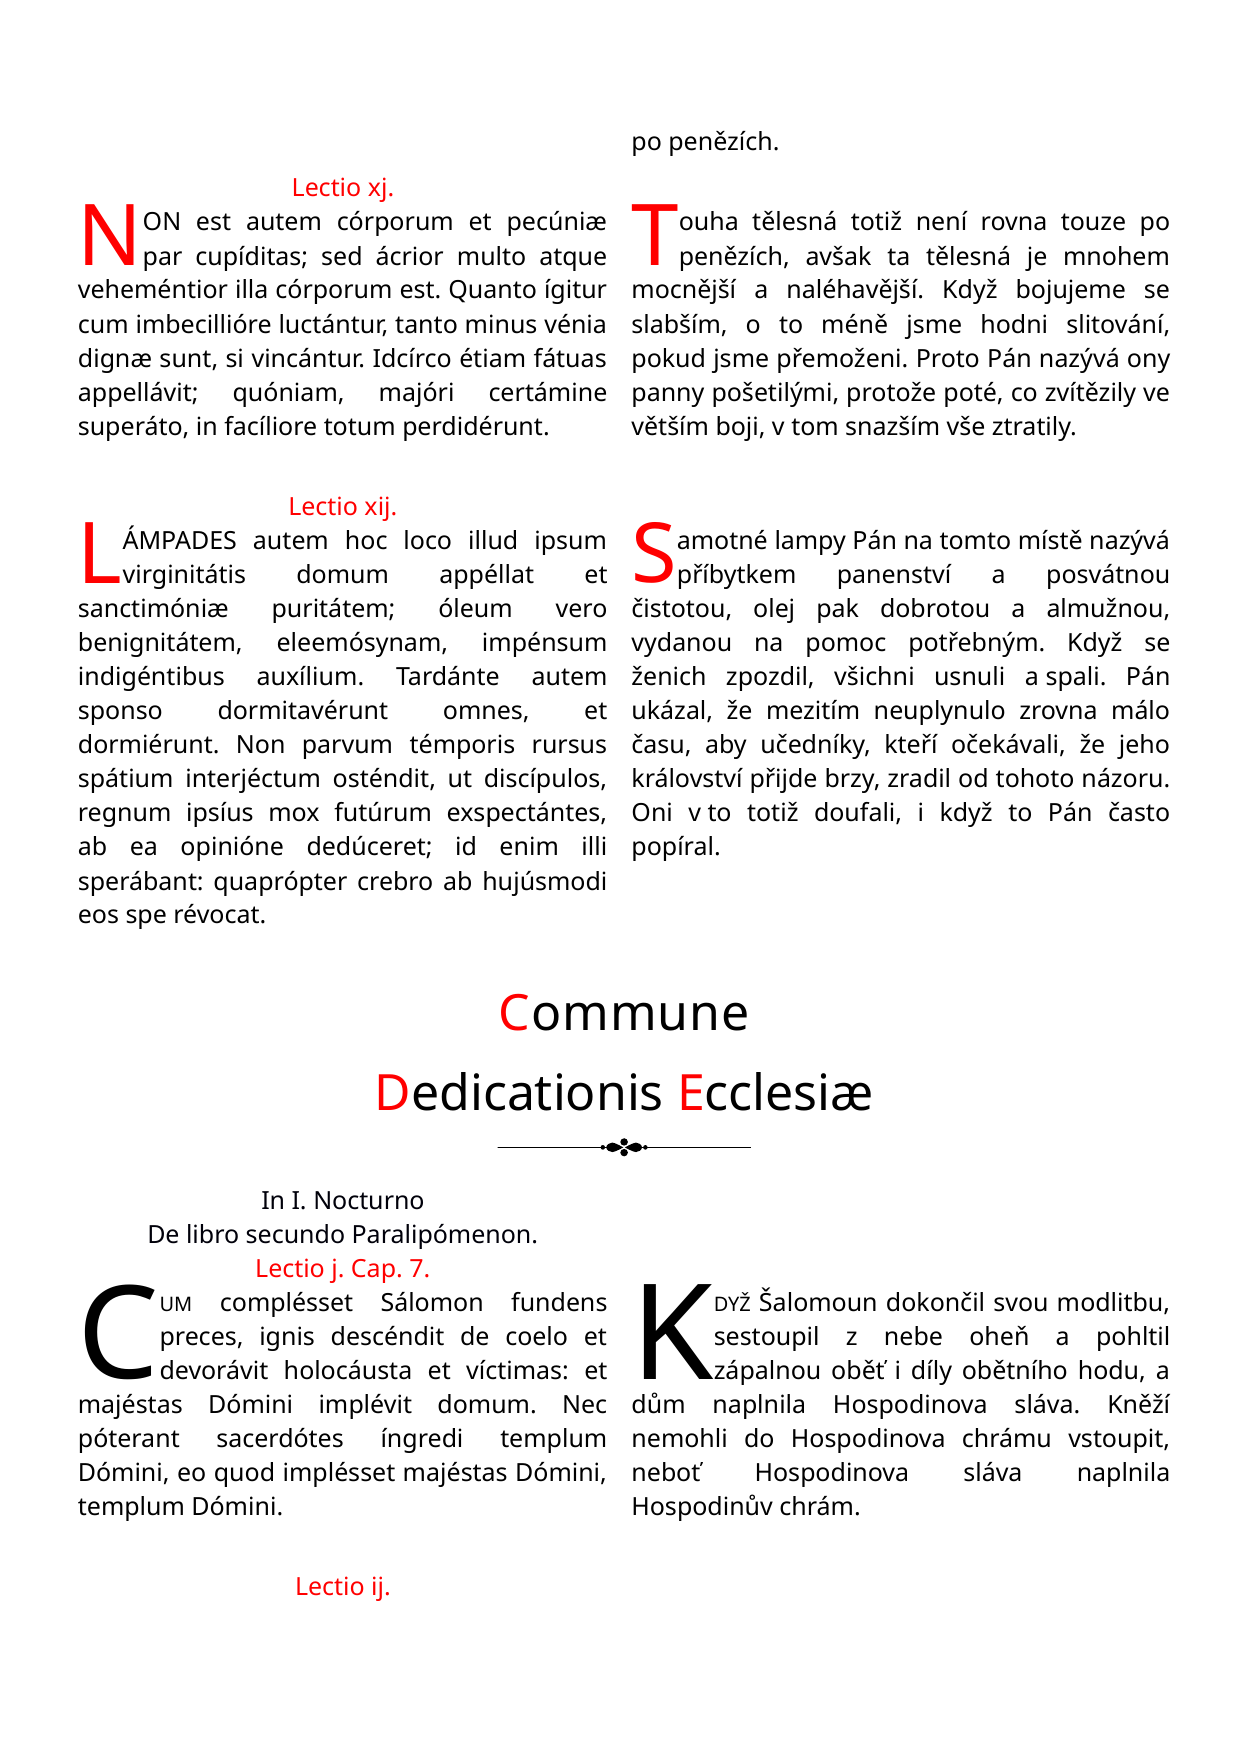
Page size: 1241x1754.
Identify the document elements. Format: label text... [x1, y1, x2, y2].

table_cell Když Šalomoun dokončil svou modlitbu, sestoupil z nebe oheň a pohltil zápalnou oběť i díly obětního hodu, a dům naplnila Hospodinova sláva. Kněží nemohli do Hospodinova chrámu vstoupit, neboť Hospodinova sláva naplnila Hospodinův chrám. [619, 1177, 1182, 1563]
table_cell Lectio ij. [66, 1563, 619, 1609]
table_cell Touha tělesná totiž není rovna touze po penězích, avšak ta tělesná je mnohem mocnější a naléhavější. Když bojujeme se slabším, o to méně jsme hodni slitování, pokud jsme přemoženi. Proto Pán nazývá ony panny pošetilými, protože poté, co zvítězily ve větším boji, v tom snazším vše ztratily. [619, 164, 1182, 482]
table_cell [66, 118, 619, 164]
table_cell Lectio xij. LÁMPADES autem hoc loco illud ipsum virginitátis domum appéllat et sanctimóniæ puritátem; óleum vero benignitátem, eleemósynam, impénsum indigéntibus auxílium. Tardánte autem sponso dormitavérunt omnes, et dormiérunt. Non parvum témporis rursus spátium interjéctum osténdit, ut discípulos, regnum ipsíus mox futúrum exspectántes, ab ea opinióne dedúceret; id enim illi sperábant: quaprópter crebro ab hujúsmodi eos spe révocat. [66, 483, 619, 971]
table_cell Lectio xj. NON est autem córporum et pecúniæ par cupíditas; sed ácrior multo atque veheméntior illa córporum est. Quanto ígitur cum imbecillióre luctántur, tanto minus vénia dignæ sunt, si vincántur. Idcírco étiam fátuas appellávit; quóniam, majóri certámine superáto, in facíliore totum perdidérunt. [66, 164, 619, 482]
table_cell po penězích. [619, 118, 1182, 164]
table_cell [619, 1563, 1182, 1609]
table_cell Commune Dedicationis Ecclesiæ [66, 971, 1182, 1177]
table_cell In I. Nocturno De libro secundo Paralipómenon. Lectio j. Cap. 7. Cum complésset Sálomon fundens preces, ignis descéndit de coelo et devorávit holocáusta et víctimas: et majéstas Dómini implévit domum. Nec póterant sacerdótes íngredi templum Dómini, eo quod implésset majéstas Dómini, templum Dómini. [66, 1177, 619, 1563]
table_cell Samotné lampy Pán na tomto místě nazývá příbytkem panenství a posvátnou čistotou, olej pak dobrotou a almužnou, vydanou na pomoc potřebným. Když se ženich zpozdil, všichni usnuli a spali. Pán ukázal, že mezitím neuplynulo zrovna málo času, aby učedníky, kteří očekávali, že jeho království přijde brzy, zradil od tohoto názoru. Oni v to totiž doufali, i když to Pán často popíral. [619, 483, 1182, 971]
